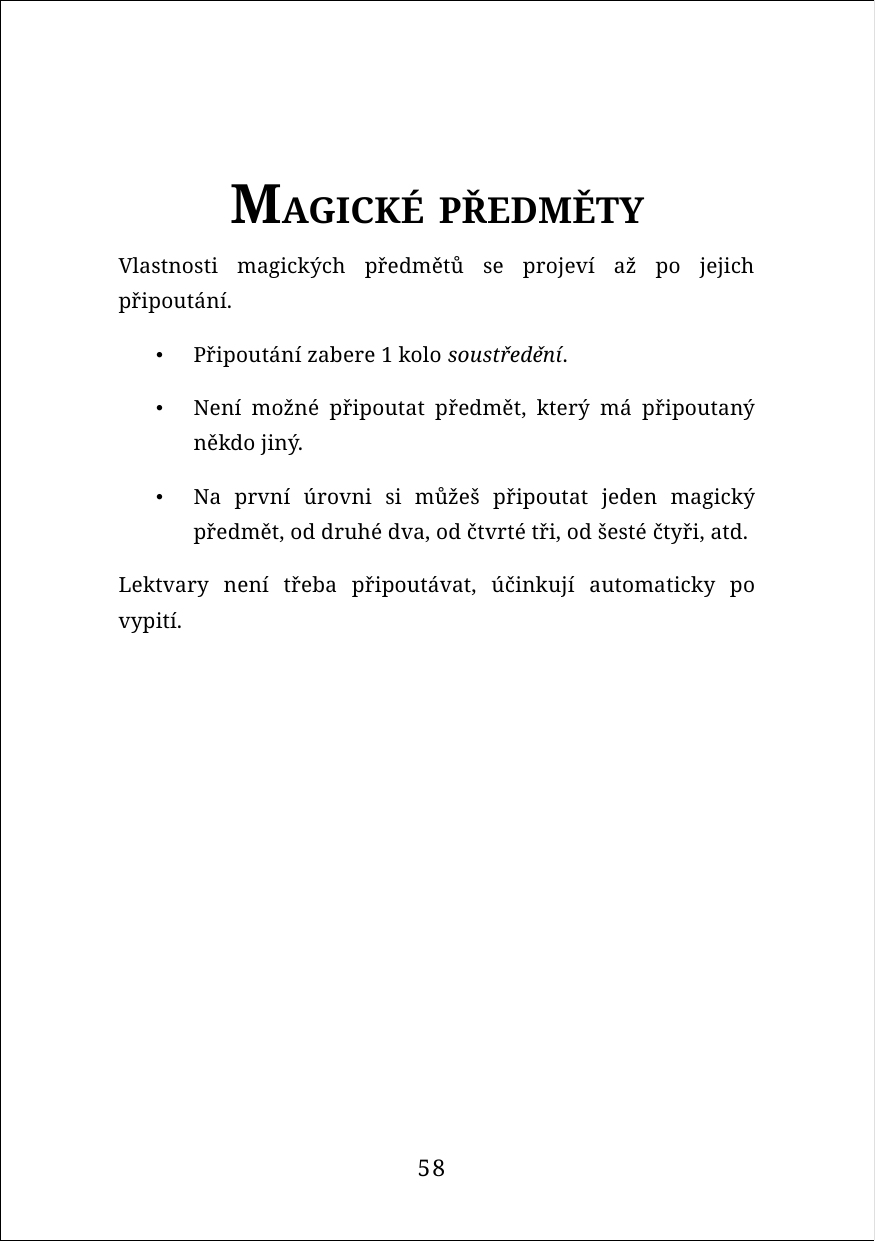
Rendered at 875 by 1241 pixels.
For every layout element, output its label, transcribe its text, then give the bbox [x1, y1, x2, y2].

list Není možné připoutat předmět, který má připoutaný někdo jiný. [156, 393, 756, 457]
list Připoutání zabere 1 kolo soustředění. [156, 340, 756, 368]
subtitle Magické předměty [118, 166, 756, 239]
text Vlastnosti magických předmětů se projeví až po jejich připoutání. [118, 251, 756, 315]
text Lektvary není třeba připoutávat, účinkují automaticky po vypití. [118, 571, 756, 634]
list Na první úrovni si můžeš připoutat jeden magický předmět, od druhé dva, od čtvrté tři, od šesté čtyři, atd. [156, 482, 756, 546]
